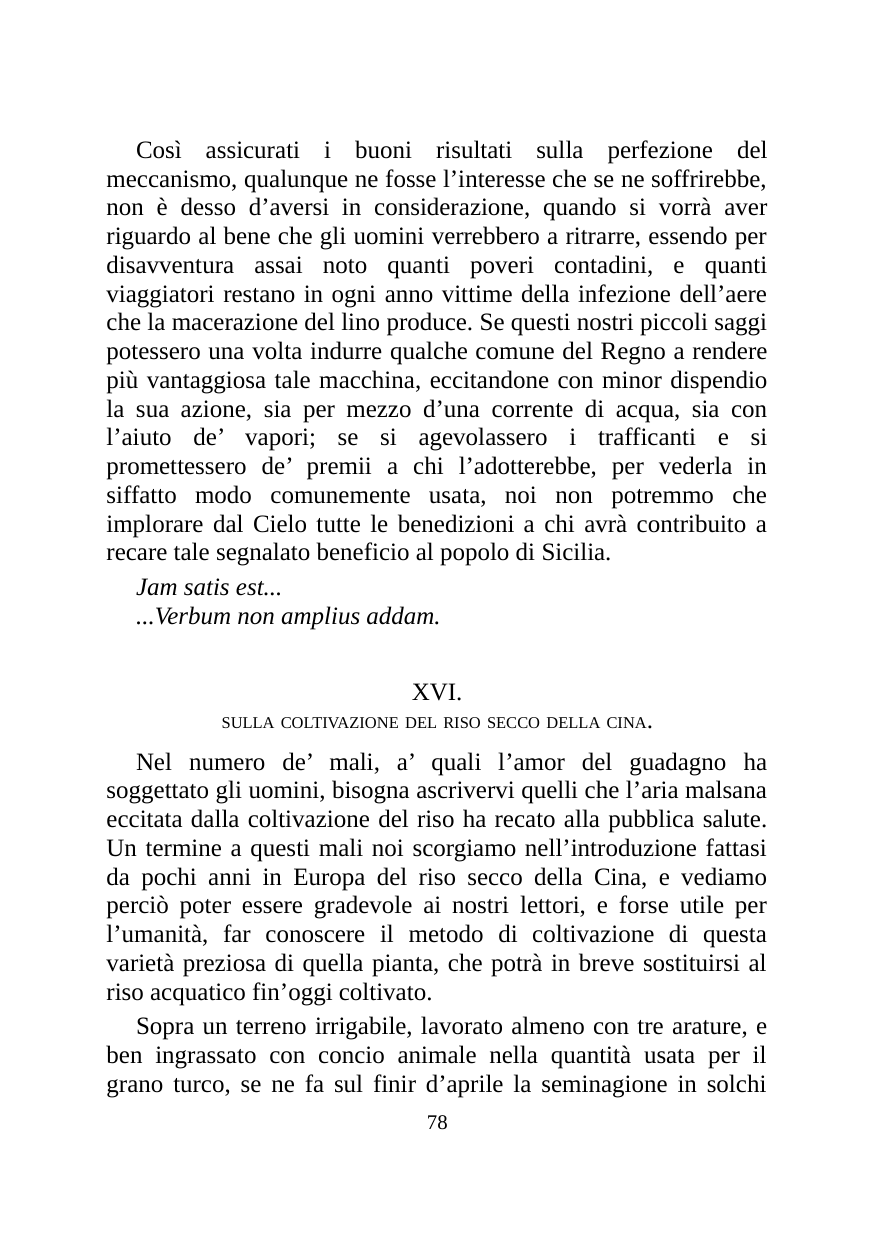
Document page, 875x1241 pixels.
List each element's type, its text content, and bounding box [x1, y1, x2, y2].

text Jam satis est... [106, 572, 768, 601]
text Così assicurati i buoni risultati sulla perfezione del meccanismo, qualunque ne fosse l’interesse che se ne soffrirebbe, non è desso d’aversi in considerazione, quando si vorrà aver riguardo al bene che gli uomini verrebbero a ritrarre, essendo per disavventura assai noto quanti poveri contadini, e quanti viaggiatori restano in ogni anno vittime della infezione dell’aere che la macerazione del lino produce. Se questi nostri piccoli saggi potessero una volta indurre qualche comune del Regno a rendere più vantaggiosa tale macchina, eccitandone con minor dispendio la sua azione, sia per mezzo d’una corrente di acqua, sia con l’aiuto de’ vapori; se si agevolassero i trafficanti e si promettessero de’ premii a chi l’adotterebbe, per vederla in siffatto modo comunemente usata, noi non potremmo che implorare dal Cielo tutte le benedizioni a chi avrà contribuito a recare tale segnalato beneficio al popolo di Sicilia. [106, 135, 768, 566]
text Sopra un terreno irrigabile, lavorato almeno con tre arature, e ben ingrassato con concio animale nella quantità usata per il grano turco, se ne fa sul finir d’aprile la seminagione in solchi [106, 1011, 768, 1097]
subtitle XVI. sulla coltivazione del riso secco della cina. [106, 677, 768, 734]
text Nel numero de’ mali, a’ quali l’amor del guadagno ha soggettato gli uomini, bisogna ascrivervi quelli che l’aria malsana eccitata dalla coltivazione del riso ha recato alla pubblica salute. Un termine a questi mali noi scorgiamo nell’introduzione fattasi da pochi anni in Europa del riso secco della Cina, e vediamo perciò poter essere gradevole ai nostri lettori, e forse utile per l’umanità, far conoscere il metodo di coltivazione di questa varietà preziosa di quella pianta, che potrà in breve sostituirsi al riso acquatico fin’oggi coltivato. [106, 747, 768, 1005]
text ...Verbum non amplius addam. [106, 601, 768, 630]
